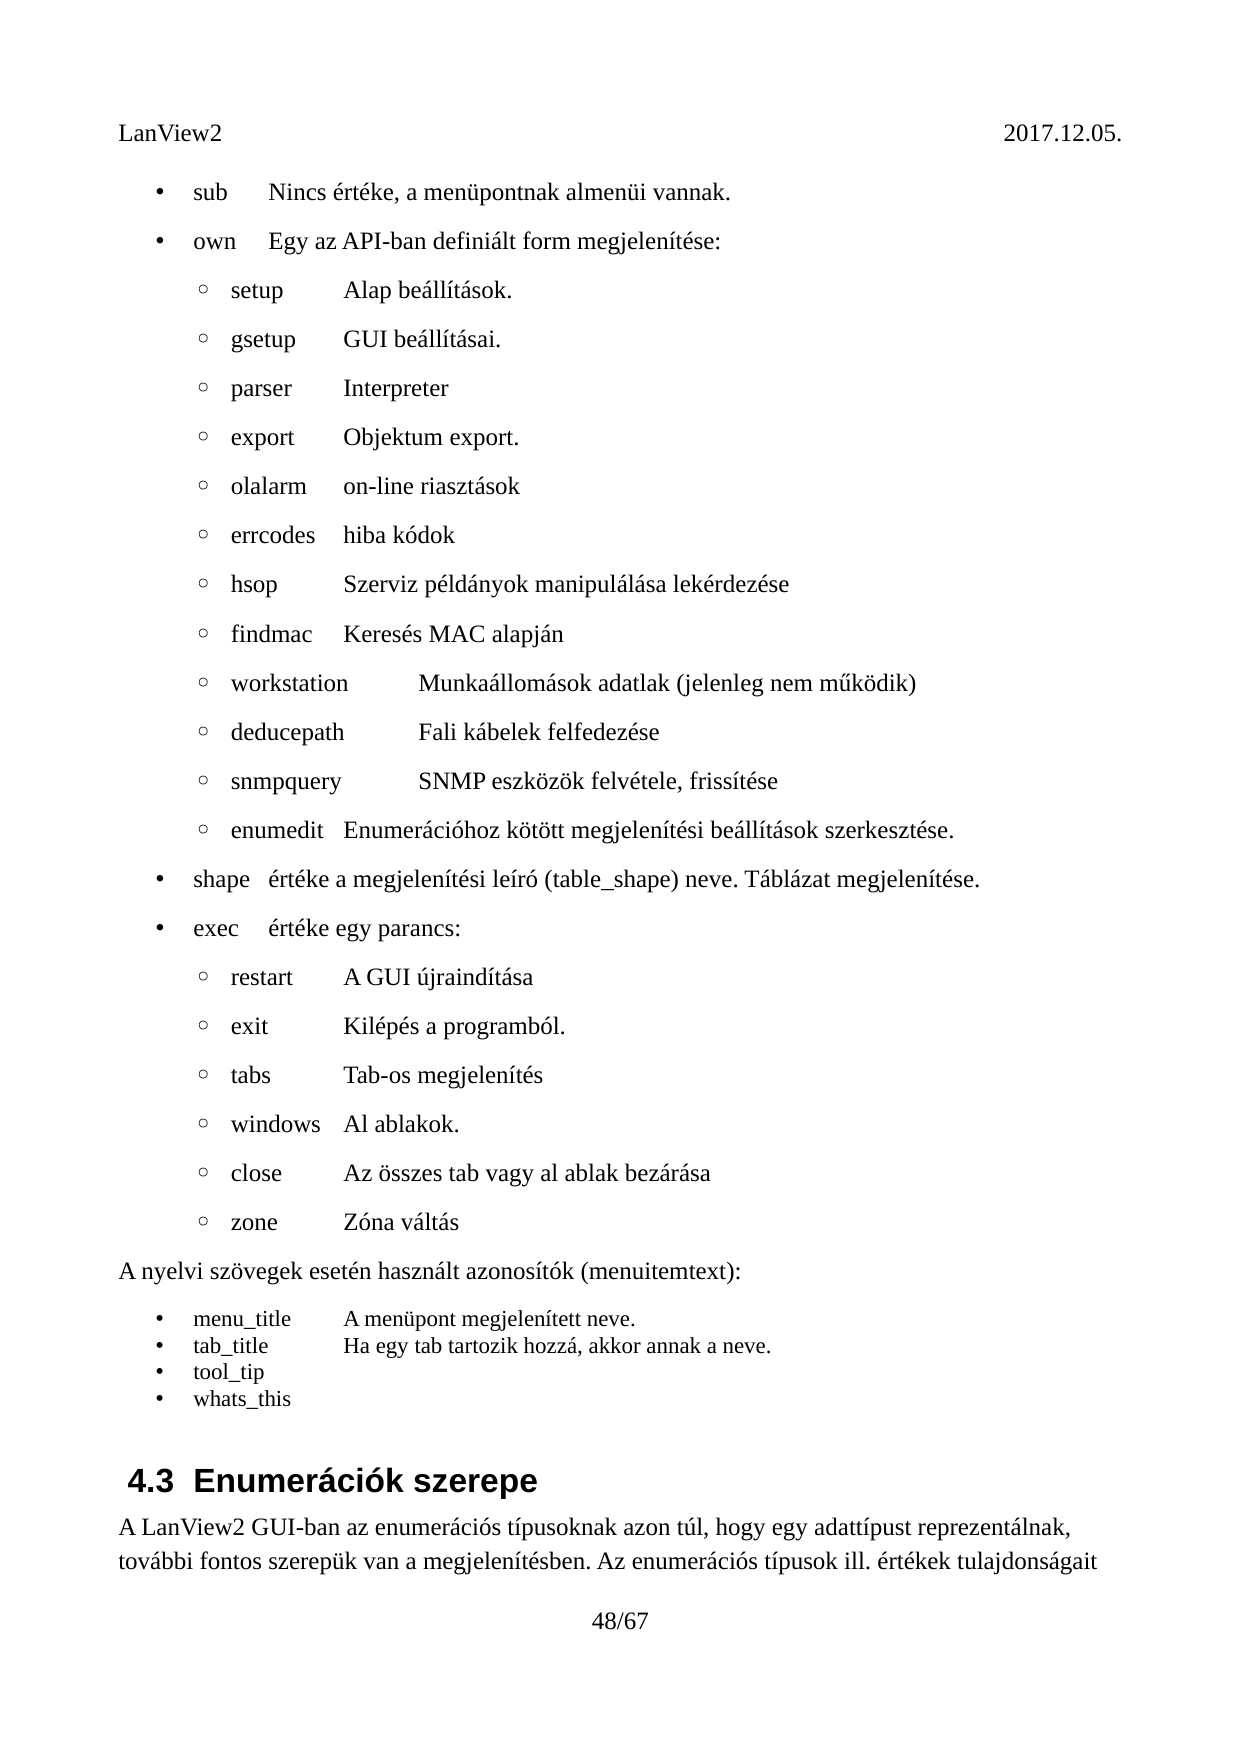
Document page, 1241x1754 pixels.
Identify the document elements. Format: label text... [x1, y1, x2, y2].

list snmpquery SNMP eszközök felvétele, frissítése [193, 766, 1122, 794]
list errcodes hiba kódok [193, 521, 1122, 549]
list close Az összes tab vagy al ablak bezárása [193, 1158, 1122, 1187]
list whats_this [156, 1384, 1122, 1411]
list enumedit Enumerációhoz kötött megjelenítési beállítások szerkesztése. [193, 815, 1122, 844]
list menu_title A menüpont megjelenített neve. [156, 1306, 1122, 1332]
list own Egy az API-ban definiált form megjelenítése: [156, 226, 1122, 255]
list shape értéke a megjelenítési leíró (table_shape) neve. Táblázat megjelenítése. [156, 864, 1122, 893]
list exit Kilépés a programból. [193, 1011, 1122, 1040]
list setup Alap beállítások. [193, 275, 1122, 304]
list deducepath Fali kábelek felfedezése [193, 717, 1122, 746]
list exec értéke egy parancs: [156, 913, 1122, 942]
list tool_tip [156, 1358, 1122, 1384]
subtitle Enumerációk szerepe [118, 1461, 1122, 1499]
list parser Interpreter [193, 373, 1122, 402]
list gsetup GUI beállításai. [193, 324, 1122, 353]
text A nyelvi szövegek esetén használt azonosítók (menuitemtext): [118, 1256, 1122, 1285]
text A LanView2 GUI-ban az enumerációs típusoknak azon túl, hogy egy adattípust reprezentálnak, további fontos szerepük van a megjelenítésben. Az enumerációs típusok ill. értékek tulajdonságait [118, 1512, 1122, 1575]
list tab_title Ha egy tab tartozik hozzá, akkor annak a neve. [156, 1332, 1122, 1358]
list sub Nincs értéke, a menüpontnak almenüi vannak. [156, 177, 1122, 206]
list zone Zóna váltás [193, 1207, 1122, 1236]
list windows Al ablakok. [193, 1109, 1122, 1138]
list hsop Szerviz példányok manipulálása lekérdezése [193, 569, 1122, 598]
list restart A GUI újraindítása [193, 962, 1122, 991]
list workstation Munkaállomások adatlak (jelenleg nem működik) [193, 668, 1122, 696]
list export Objektum export. [193, 422, 1122, 451]
list tabs Tab-os megjelenítés [193, 1060, 1122, 1089]
list findmac Keresés MAC alapján [193, 619, 1122, 647]
list olalarm on-line riasztások [193, 471, 1122, 500]
